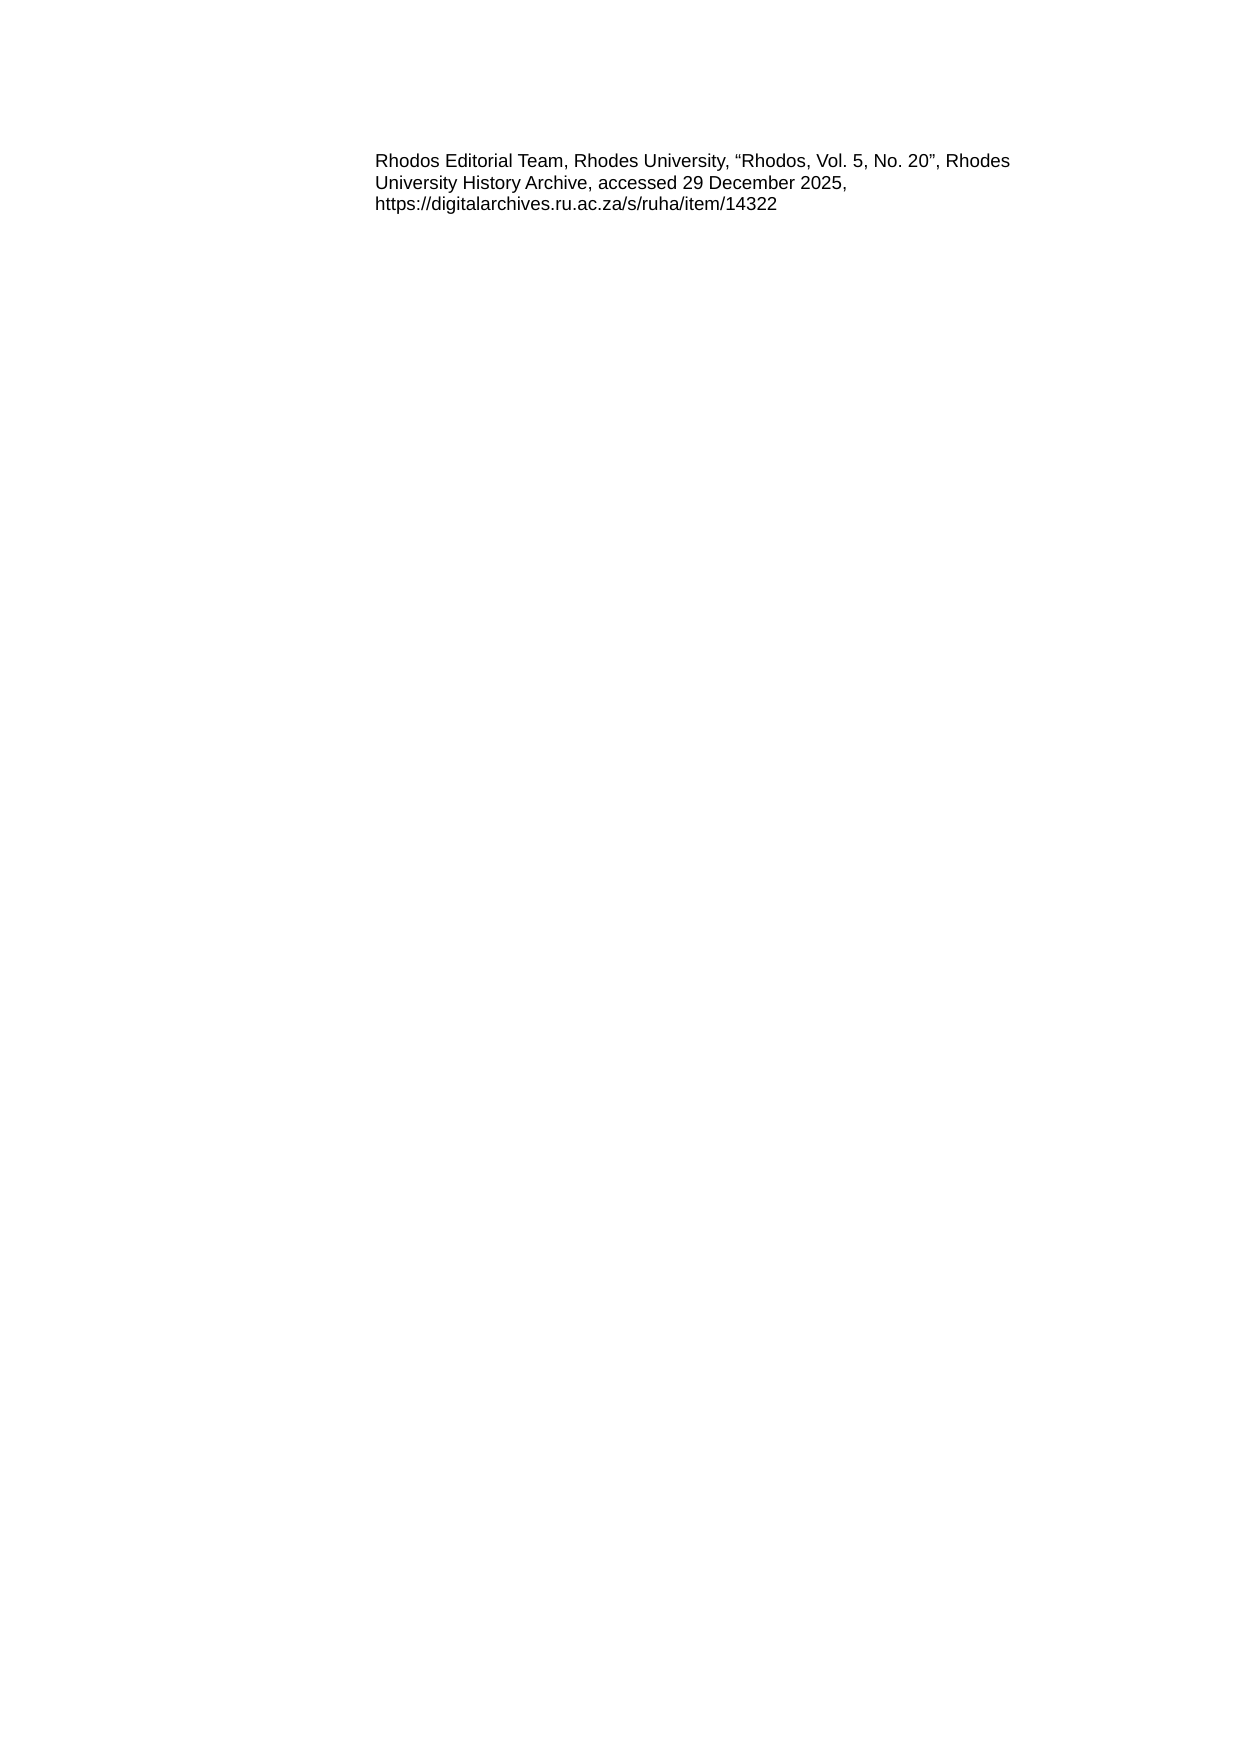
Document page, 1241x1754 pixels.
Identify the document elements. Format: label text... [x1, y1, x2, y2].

text Rhodos Editorial Team, Rhodes University, “Rhodos, Vol. 5, No. 20”, Rhodes University History Archive, accessed 29 December 2025, https://digitalarchives.ru.ac.za/s/ruha/item/14322 [375, 150, 1090, 215]
